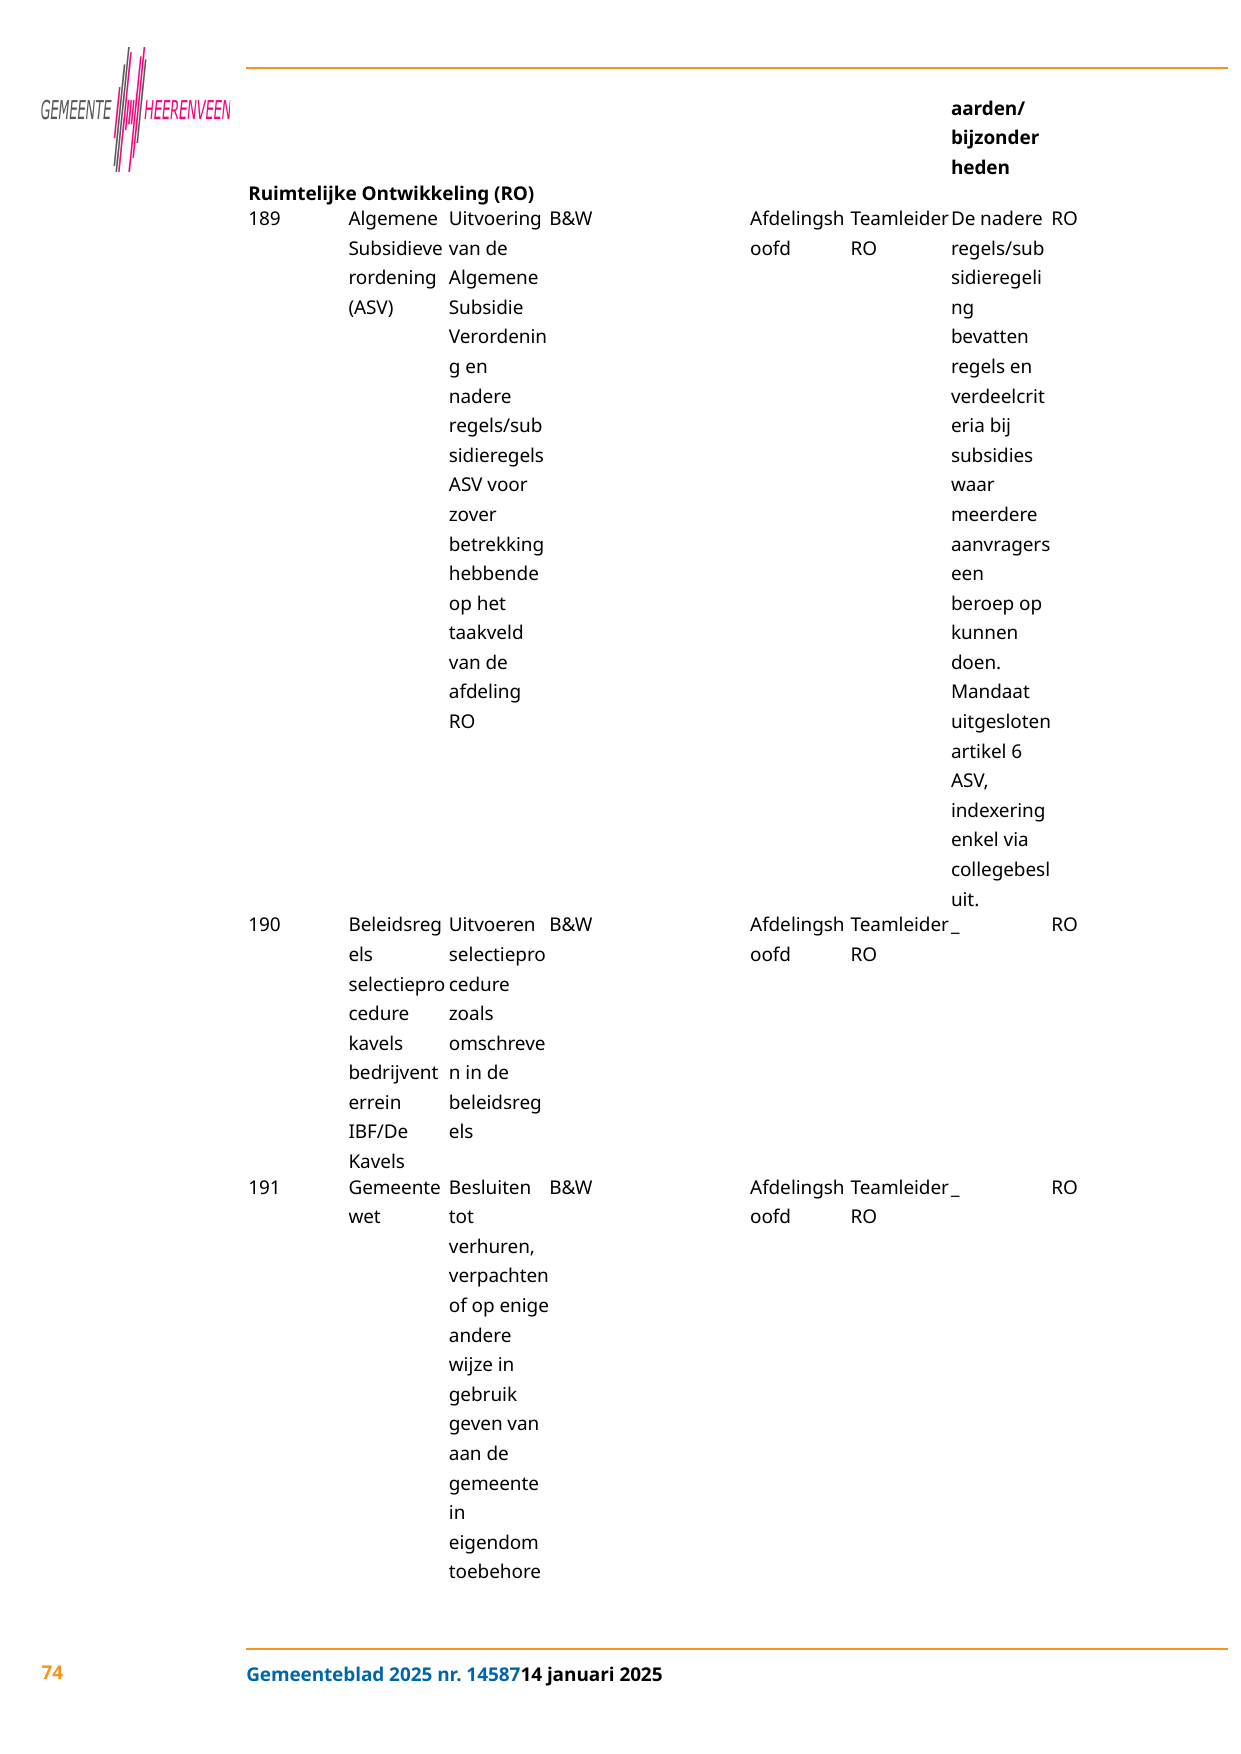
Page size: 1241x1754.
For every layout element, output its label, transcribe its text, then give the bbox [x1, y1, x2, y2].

table_cell RO [1051, 1174, 1152, 1584]
table_header [248, 95, 348, 180]
table_header [348, 95, 449, 180]
table_header [449, 95, 549, 180]
table_cell Afdelingshoofd [750, 912, 850, 1174]
table_cell Besluiten tot verhuren, verpachten of op enige andere wijze in gebruik geven van aan de gemeente in eigendom toebehore [449, 1174, 549, 1584]
table_cell [650, 1174, 750, 1584]
table_cell Teamleider RO [850, 205, 951, 912]
table_cell 190 [248, 912, 348, 1174]
picture [41, 47, 231, 172]
table_cell [650, 205, 750, 912]
table_header [850, 95, 951, 180]
table_cell Afdelingshoofd [750, 205, 850, 912]
table_cell [650, 912, 750, 1174]
table_cell Gemeentewet [348, 1174, 449, 1584]
table_cell Afdelingshoofd [750, 1174, 850, 1584]
table_cell B&W [549, 912, 649, 1174]
table_cell RO [1051, 205, 1152, 912]
table_cell RO [1051, 912, 1152, 1174]
table_cell Beleidsregels selectieprocedure kavels bedrijventerrein IBF/De Kavels [348, 912, 449, 1174]
table_cell 189 [248, 205, 348, 912]
table_cell Ruimtelijke Ontwikkeling (RO) [248, 180, 1152, 205]
table_header [1051, 95, 1152, 180]
table_cell B&W [549, 1174, 649, 1584]
table_header [650, 95, 750, 180]
table_cell _ [951, 912, 1051, 1174]
table_cell _ [951, 1174, 1051, 1584]
table_cell B&W [549, 205, 649, 912]
table_cell 191 [248, 1174, 348, 1584]
table_cell Uitvoering van de Algemene Subsidie Verordening en nadere regels/subsidieregels ASV voor zover betrekking hebbende op het taakveld van de afdeling RO [449, 205, 549, 912]
table_cell Teamleider RO [850, 912, 951, 1174]
table_cell De nadere regels/subsidieregeling bevatten regels en verdeelcriteria bij subsidies waar meerdere aanvragers een beroep op kunnen doen. Mandaat uitgesloten artikel 6 ASV, indexering enkel via collegebesluit. [951, 205, 1051, 912]
table_cell Uitvoeren selectieprocedure zoals omschreven in de beleidsregels [449, 912, 549, 1174]
table_cell Teamleider RO [850, 1174, 951, 1584]
table_header aarden/ bijzonderheden [951, 95, 1051, 180]
table_header [750, 95, 850, 180]
table_header [549, 95, 649, 180]
table_cell Algemene Subsidieverordening (ASV) [348, 205, 449, 912]
